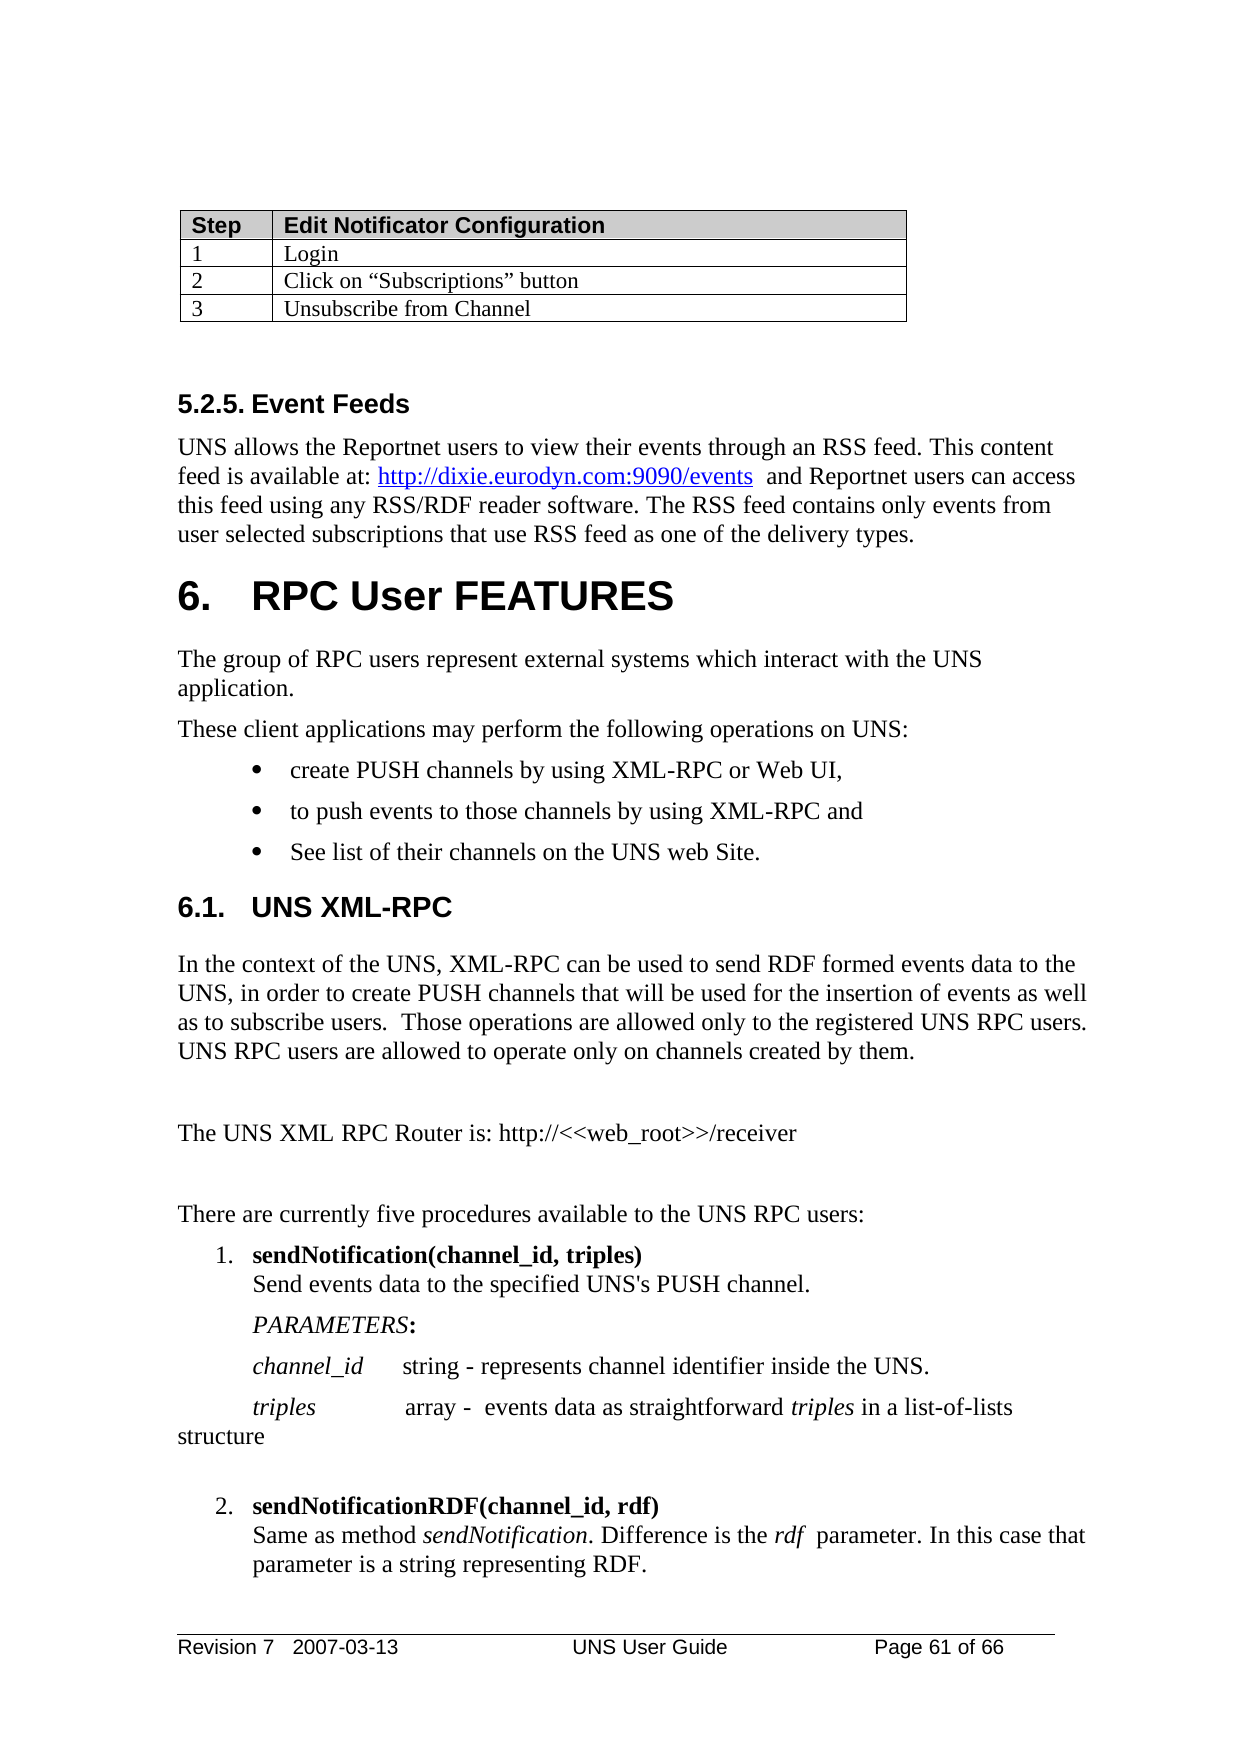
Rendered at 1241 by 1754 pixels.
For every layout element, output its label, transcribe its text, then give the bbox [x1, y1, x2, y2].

subtitle Event Feeds [177, 388, 1092, 419]
list sendNotification(channel_id, triples) Send events data to the specified UNS's PUSH channel. [215, 1240, 1092, 1298]
text The group of RPC users represent external systems which interact with the UNS application. [177, 644, 1092, 702]
text channel_id string - represents channel identifier inside the UNS. [177, 1351, 1092, 1380]
table_cell Click on “Subscriptions” button [273, 267, 906, 294]
list create PUSH channels by using XML-RPC or Web UI, [252, 755, 1092, 784]
text The UNS XML RPC Router is: http://<<web_root>>/receiver [177, 1118, 1092, 1147]
text There are currently five procedures available to the UNS RPC users: [177, 1199, 1092, 1228]
table_cell 3 [181, 295, 272, 321]
text triples array - events data as straightforward triples in a list-of-lists structure [177, 1392, 1092, 1479]
subtitle RPC User FEATURES [177, 571, 1092, 619]
list sendNotificationRDF(channel_id, rdf) Same as method sendNotification. Difference is the rdf parameter. In this case that parameter is a string representing RDF. [215, 1491, 1092, 1578]
table_cell Unsubscribe from Channel [273, 295, 906, 321]
text PARAMETERS: [177, 1310, 1092, 1339]
list to push events to those channels by using XML-RPC and [252, 796, 1092, 825]
subtitle UNS XML-RPC [177, 890, 1092, 924]
table_cell 2 [181, 267, 272, 294]
table_cell Login [273, 240, 906, 266]
list See list of their channels on the UNS web Site. [252, 837, 1092, 866]
text These client applications may perform the following operations on UNS: [177, 714, 1092, 743]
text UNS allows the Reportnet users to view their events through an RSS feed. This content feed is available at: http://dixie.eurodyn.com:9090/events and Reportnet users can access this feed using any RSS/RDF reader software. The RSS feed contains only events from user selected subscriptions that use RSS feed as one of the delivery types. [177, 432, 1092, 548]
table_header Edit Notificator Configuration [273, 211, 906, 238]
text In the context of the UNS, XML-RPC can be used to send RDF formed events data to the UNS, in order to create PUSH channels that will be used for the insertion of events as well as to subscribe users. Those operations are allowed only to the registered UNS RPC users. UNS RPC users are allowed to operate only on channels created by them. [177, 949, 1092, 1065]
table_cell 1 [181, 240, 272, 266]
table_header Step [181, 211, 272, 238]
